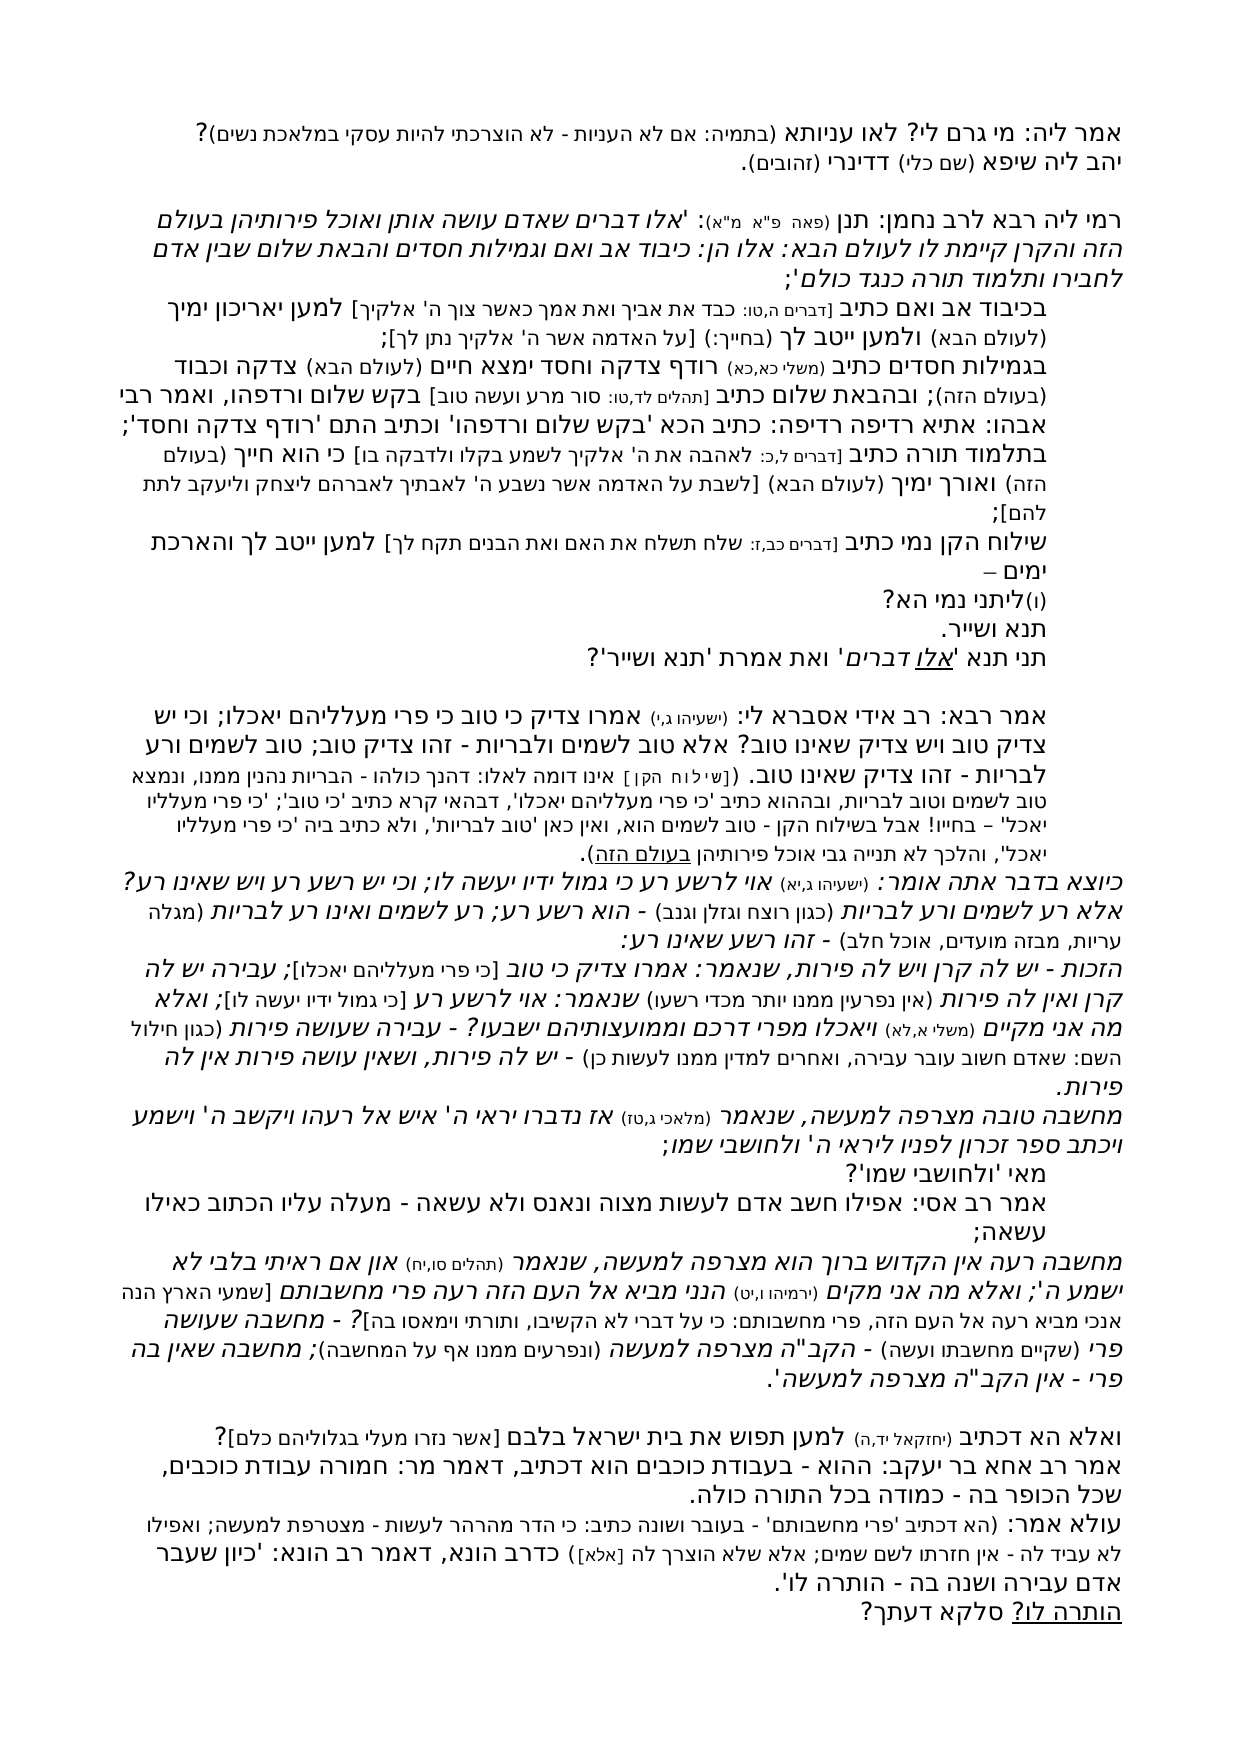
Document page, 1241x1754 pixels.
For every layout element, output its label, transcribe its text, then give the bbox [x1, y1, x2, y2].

text ואלא הא דכתיב (יחזקאל יד,ה) למען תפוש את בית ישראל בלבם [אשר נזרו מעלי בגלוליהם כלם]? [118, 1422, 1122, 1451]
text תני תנא 'אלו דברים' ואת אמרת 'תנא ושייר'? [118, 643, 1047, 673]
text כיוצא בדבר אתה אומר: (ישעיהו ג,יא) אוי לרשע רע כי גמול ידיו יעשה לו; וכי יש רשע רע ויש שאינו רע? אלא רע לשמים ורע לבריות (כגון רוצח וגזלן וגנב) - הוא רשע רע; רע לשמים ואינו רע לבריות (מגלה עריות, מבזה מועדים, אוכל חלב) - זהו רשע שאינו רע: [118, 867, 1122, 955]
text מאי 'ולחושבי שמו'? [118, 1159, 1047, 1188]
text רמי ליה רבא לרב נחמן: תנן (פאה פ"א מ"א): 'אלו דברים שאדם עושה אותן ואוכל פירותיהן בעולם הזה והקרן קיימת לו לעולם הבא: אלו הן: כיבוד אב ואם וגמילות חסדים והבאת שלום שבין אדם לחבירו ותלמוד תורה כנגד כולם'; [118, 205, 1122, 293]
text מחשבה רעה אין הקדוש ברוך הוא מצרפה למעשה, שנאמר (תהלים סו,יח) און אם ראיתי בלבי לא ישמע ה'; ואלא מה אני מקים (ירמיהו ו,יט) הנני מביא אל העם הזה רעה פרי מחשבותם [שמעי הארץ הנה אנכי מביא רעה אל העם הזה, פרי מחשבותם: כי על דברי לא הקשיבו, ותורתי וימאסו בה]? - מחשבה שעושה פרי (שקיים מחשבתו ועשה) - הקב"ה מצרפה למעשה (ונפרעים ממנו אף על המחשבה); מחשבה שאין בה פרי - אין הקב"ה מצרפה למעשה'. [118, 1247, 1122, 1393]
text הזכות - יש לה קרן ויש לה פירות, שנאמר: אמרו צדיק כי טוב [כי פרי מעלליהם יאכלו]; עבירה יש לה קרן ואין לה פירות (אין נפרעין ממנו יותר מכדי רשעו) שנאמר: אוי לרשע רע [כי גמול ידיו יעשה לו]; ואלא מה אני מקיים (משלי א,לא) ויאכלו מפרי דרכם וממועצותיהם ישבעו? - עבירה שעושה פירות (כגון חילול השם: שאדם חשוב עובר עבירה, ואחרים למדין ממנו לעשות כן) - יש לה פירות, ושאין עושה פירות אין לה פירות. [118, 955, 1122, 1101]
text הותרה לו? סלקא דעתך? [118, 1597, 1122, 1626]
text אמר רב אחא בר יעקב: ההוא - בעבודת כוכבים הוא דכתיב, דאמר מר: חמורה עבודת כוכבים, שכל הכופר בה - כמודה בכל התורה כולה. [118, 1451, 1122, 1509]
text אמר רב אסי: אפילו חשב אדם לעשות מצוה ונאנס ולא עשאה - מעלה עליו הכתוב כאילו עשאה; [118, 1188, 1047, 1247]
text בגמילות חסדים כתיב (משלי כא,כא) רודף צדקה וחסד ימצא חיים (לעולם הבא) צדקה וכבוד (בעולם הזה); ובהבאת שלום כתיב [תהלים לד,טו: סור מרע ועשה טוב] בקש שלום ורדפהו, ואמר רבי אבהו: אתיא רדיפה רדיפה: כתיב הכא 'בקש שלום ורדפהו' וכתיב התם 'רודף צדקה וחסד'; [118, 351, 1047, 439]
text אמר רבא: רב אידי אסברא לי: (ישעיהו ג,י) אמרו צדיק כי טוב כי פרי מעלליהם יאכלו; וכי יש צדיק טוב ויש צדיק שאינו טוב? אלא טוב לשמים ולבריות - זהו צדיק טוב; טוב לשמים ורע לבריות - זהו צדיק שאינו טוב. ([שילוח הקן] אינו דומה לאלו: דהנך כולהו - הבריות נהנין ממנו, ונמצא טוב לשמים וטוב לבריות, ובההוא כתיב 'כי פרי מעלליהם יאכלו', דבהאי קרא כתיב 'כי טוב'; 'כי פרי מעלליו יאכל' – בחייו! אבל בשילוח הקן - טוב לשמים הוא, ואין כאן 'טוב לבריות', ולא כתיב ביה 'כי פרי מעלליו יאכל', והלכך לא תנייה גבי אוכל פירותיהן בעולם הזה). [118, 701, 1047, 867]
text אמר ליה: מי גרם לי? לאו עניותא (בתמיה: אם לא העניות - לא הוצרכתי להיות עסקי במלאכת נשים)? [118, 118, 1122, 147]
text בכיבוד אב ואם כתיב [דברים ה,טו: כבד את אביך ואת אמך כאשר צוך ה' אלקיך] למען יאריכון ימיך (לעולם הבא) ולמען ייטב לך (בחייך:) [על האדמה אשר ה' אלקיך נתן לך]; [118, 293, 1047, 351]
text מחשבה טובה מצרפה למעשה, שנאמר (מלאכי ג,טז) אז נדברו יראי ה' איש אל רעהו ויקשב ה' וישמע ויכתב ספר זכרון לפניו ליראי ה' ולחושבי שמו; [118, 1101, 1122, 1159]
text בתלמוד תורה כתיב [דברים ל,כ: לאהבה את ה' אלקיך לשמע בקלו ולדבקה בו] כי הוא חייך (בעולם הזה) ואורך ימיך (לעולם הבא) [לשבת על האדמה אשר נשבע ה' לאבתיך לאברהם ליצחק וליעקב לתת להם]; [118, 439, 1047, 527]
text שילוח הקן נמי כתיב [דברים כב,ז: שלח תשלח את האם ואת הבנים תקח לך] למען ייטב לך והארכת ימים – [118, 527, 1047, 585]
text תנא ושייר. [118, 614, 1047, 643]
text (ו)ליתני נמי הא? [118, 585, 1047, 614]
text עולא אמר: (הא דכתיב 'פרי מחשבותם' - בעובר ושונה כתיב: כי הדר מהרהר לעשות - מצטרפת למעשה; ואפילו לא עביד לה - אין חזרתו לשם שמים; אלא שלא הוצרך לה [אלא]) כדרב הונא, דאמר רב הונא: 'כיון שעבר אדם עבירה ושנה בה - הותרה לו'. [118, 1509, 1122, 1597]
text יהב ליה שיפא (שם כלי) דדינרי (זהובים). [118, 147, 1122, 176]
